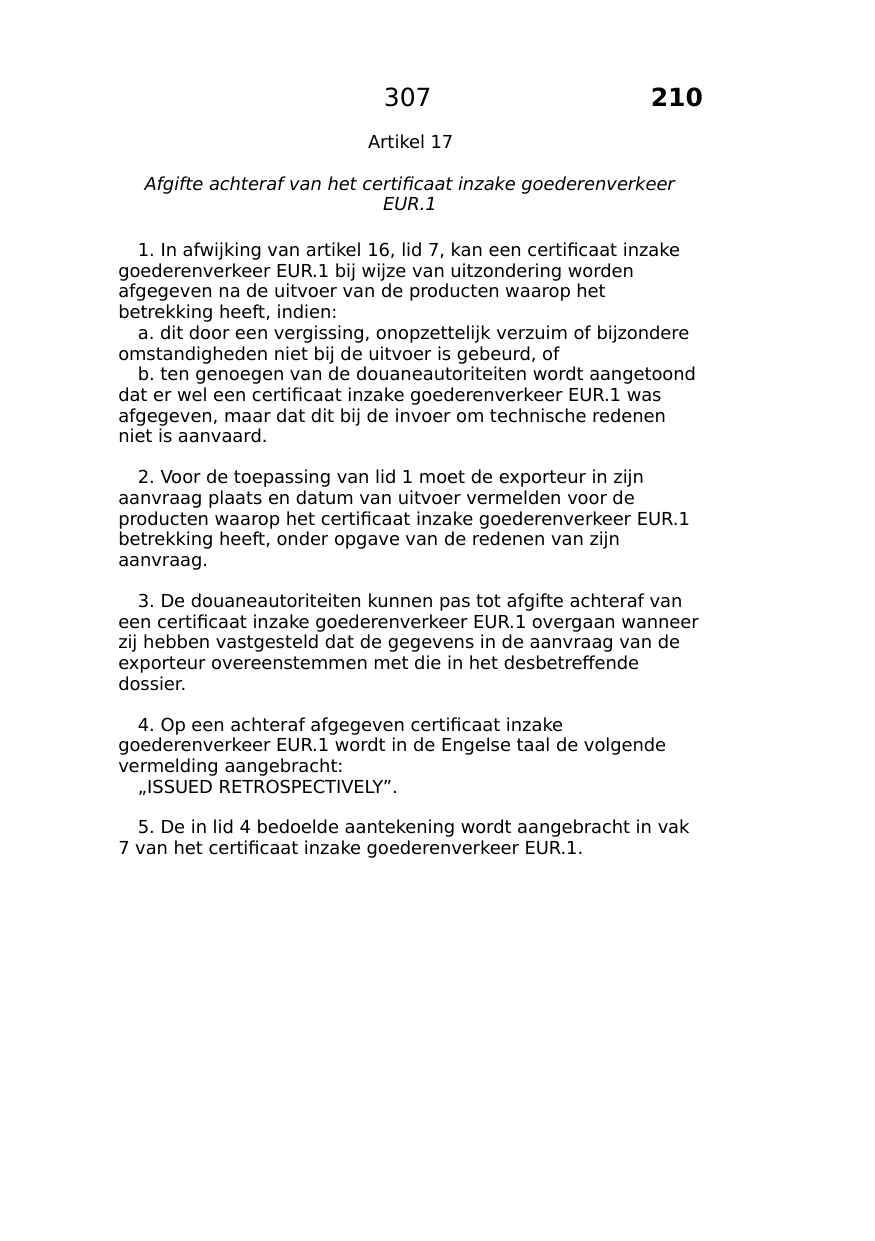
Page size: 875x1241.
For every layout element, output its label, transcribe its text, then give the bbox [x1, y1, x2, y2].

text 3. De douaneautoriteiten kunnen pas tot afgifte achteraf van een certificaat inzake goederenverkeer EUR.1 overgaan wanneer zij hebben vastgesteld dat de gegevens in de aanvraag van de exporteur overeenstemmen met die in het desbetreffende dossier. [118, 591, 703, 694]
text „ISSUED RETROSPECTIVELY”. [118, 777, 703, 797]
text b. ten genoegen van de douaneautoriteiten wordt aangetoond dat er wel een certificaat inzake goederenverkeer EUR.1 was afgegeven, maar dat dit bij de invoer om technische redenen niet is aanvaard. [118, 364, 703, 447]
subtitle Artikel 17 Afgifte achteraf van het certificaat inzake goederenverkeer EUR.1 [118, 132, 703, 215]
text 2. Voor de toepassing van lid 1 moet de exporteur in zijn aanvraag plaats en datum van uitvoer vermelden voor de producten waarop het certificaat inzake goederenverkeer EUR.1 betrekking heeft, onder opgave van de redenen van zijn aanvraag. [118, 467, 703, 571]
text 5. De in lid 4 bedoelde aantekening wordt aangebracht in vak 7 van het certificaat inzake goederenverkeer EUR.1. [118, 817, 703, 859]
text a. dit door een vergissing, onopzettelijk verzuim of bijzondere omstandigheden niet bij de uitvoer is gebeurd, of [118, 323, 703, 364]
text 4. Op een achteraf afgegeven certificaat inzake goederenverkeer EUR.1 wordt in de Engelse taal de volgende vermelding aangebracht: [118, 714, 703, 777]
text 1. In afwijking van artikel 16, lid 7, kan een certificaat inzake goederenverkeer EUR.1 bij wijze van uitzondering worden afgegeven na de uitvoer van de producten waarop het betrekking heeft, indien: [118, 240, 703, 323]
